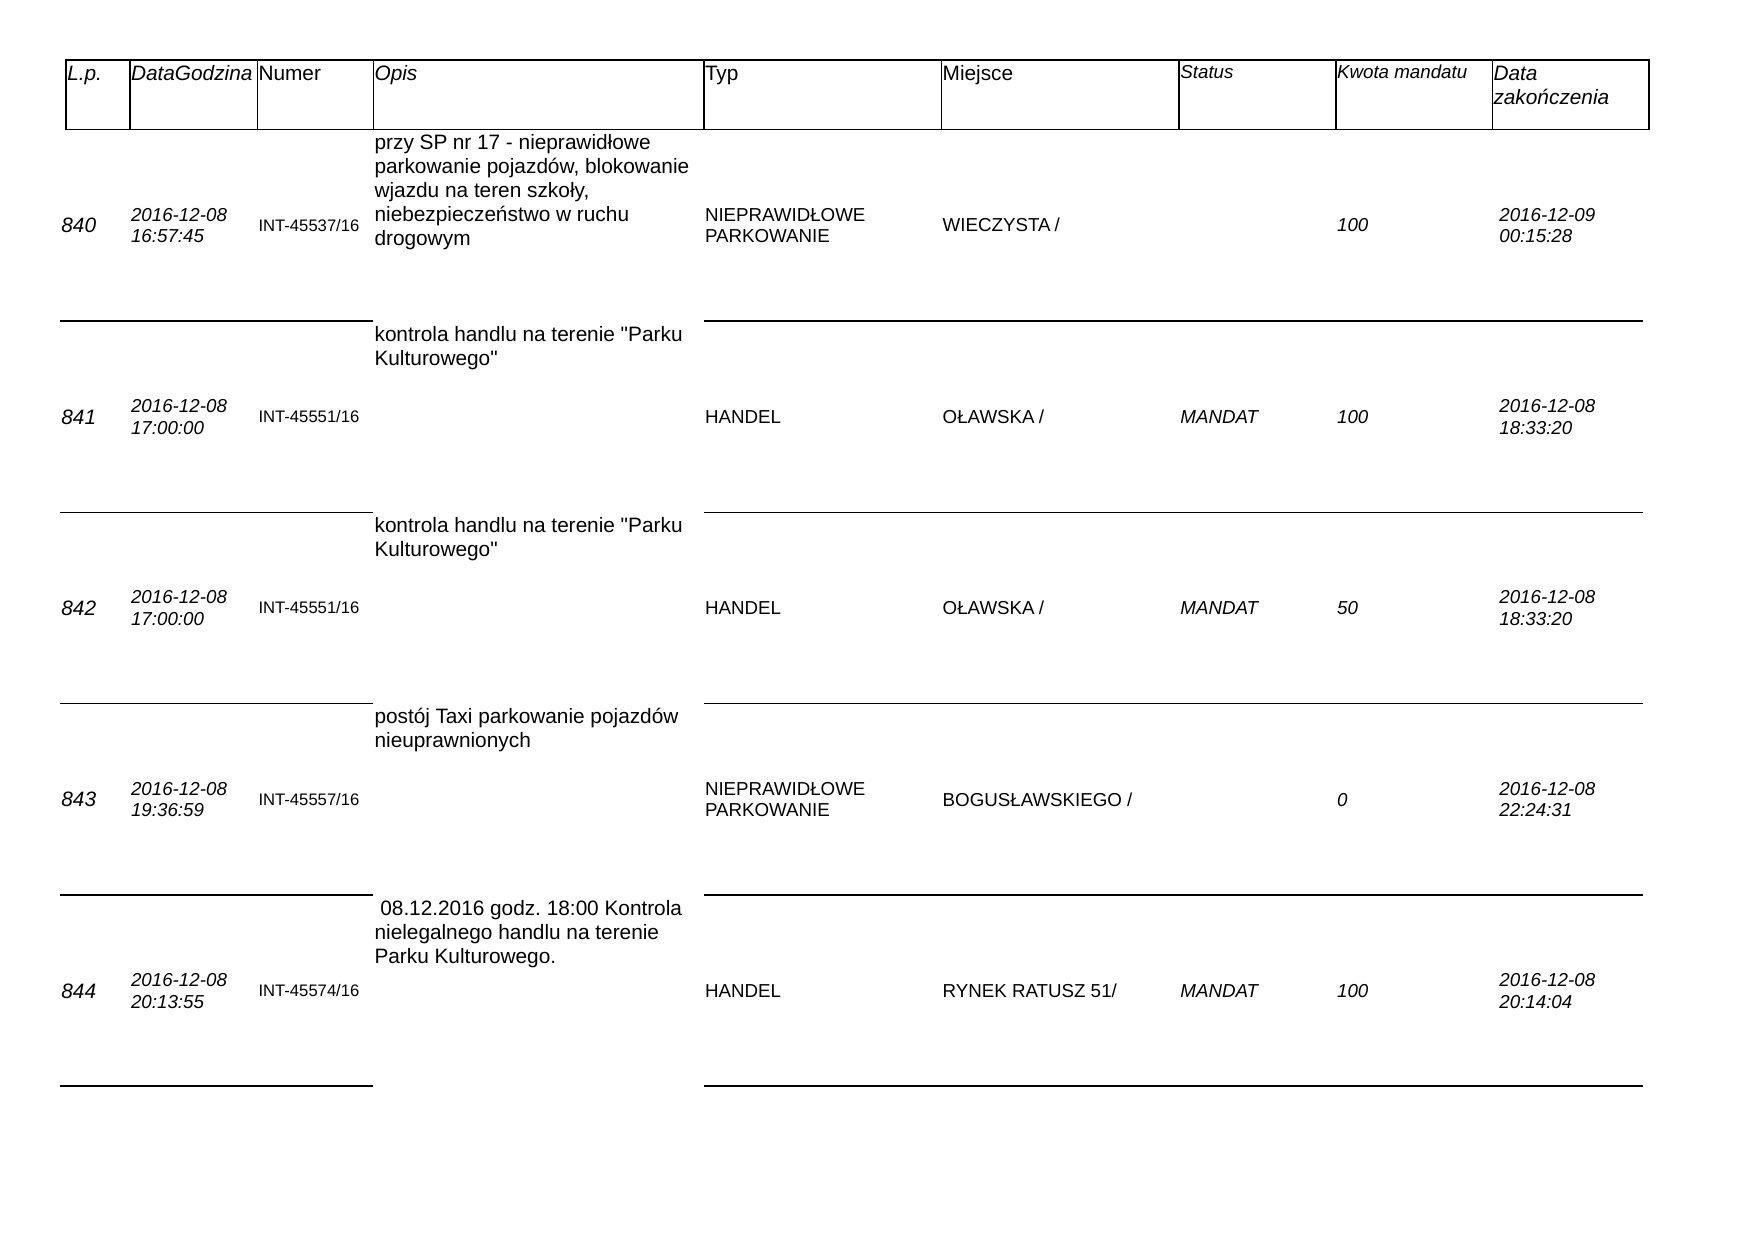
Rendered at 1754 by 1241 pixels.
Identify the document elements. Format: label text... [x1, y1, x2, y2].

table_cell [1179, 704, 1336, 894]
table_cell [1643, 703, 1649, 894]
table_cell 843 [60, 704, 130, 894]
table_cell NIEPRAWIDŁOWE PARKOWANIE [704, 130, 941, 320]
table_cell 50 [1336, 513, 1498, 703]
table_cell [1643, 511, 1649, 703]
table_cell [1643, 894, 1649, 1085]
table_cell [1643, 130, 1649, 320]
table_cell kontrola handlu na terenie "Parku Kulturowego" [373, 320, 704, 511]
table_header Data zakończenia [1493, 61, 1648, 129]
table_cell [1643, 320, 1649, 511]
table_cell 2016-12-08 20:14:04 [1498, 896, 1643, 1085]
table_cell 2016-12-08 18:33:20 [1498, 513, 1643, 703]
table_cell MANDAT [1179, 896, 1336, 1085]
table_cell 100 [1336, 896, 1498, 1085]
table_cell 2016-12-09 00:15:28 [1498, 130, 1643, 320]
table_cell INT-45551/16 [257, 513, 373, 703]
table_cell 840 [60, 129, 130, 320]
table_header Typ [705, 61, 941, 129]
table_cell 844 [60, 896, 130, 1085]
table_cell 842 [60, 513, 130, 703]
table_cell 2016-12-08 19:36:59 [130, 704, 257, 894]
table_cell 0 [1336, 704, 1498, 894]
table_cell 841 [60, 322, 130, 511]
table_cell INT-45537/16 [257, 130, 373, 320]
table_cell OŁAWSKA / [941, 322, 1179, 511]
table_header Status [1180, 61, 1335, 129]
table_cell NIEPRAWIDŁOWE PARKOWANIE [704, 704, 941, 894]
table_cell 2016-12-08 17:00:00 [130, 322, 257, 511]
table_cell HANDEL [704, 322, 941, 511]
table_cell INT-45557/16 [257, 704, 373, 894]
table_cell kontrola handlu na terenie "Parku Kulturowego" [373, 511, 704, 703]
table_cell 100 [1336, 130, 1498, 320]
table_header [60, 59, 65, 129]
table_header Kwota mandatu [1337, 61, 1492, 129]
table_cell 08.12.2016 godz. 18:00 Kontrola nielegalnego handlu na terenie Parku Kulturowego. [373, 894, 704, 1085]
table_cell WIECZYSTA / [941, 130, 1179, 320]
table_cell MANDAT [1179, 322, 1336, 511]
table_cell 2016-12-08 16:57:45 [130, 130, 257, 320]
table_cell OŁAWSKA / [941, 513, 1179, 703]
table_cell HANDEL [704, 513, 941, 703]
table_cell postój Taxi parkowanie pojazdów nieuprawnionych [373, 703, 704, 894]
table_cell [1179, 130, 1336, 320]
table_cell 2016-12-08 17:00:00 [130, 513, 257, 703]
table_cell 2016-12-08 20:13:55 [130, 896, 257, 1085]
table_cell RYNEK RATUSZ 51/ [941, 896, 1179, 1085]
table_header Opis [374, 61, 703, 129]
table_cell przy SP nr 17 - nieprawidłowe parkowanie pojazdów, blokowanie wjazdu na teren szkoły, niebezpieczeństwo w ruchu drogowym [373, 130, 704, 320]
table_cell INT-45551/16 [257, 322, 373, 511]
table_cell HANDEL [704, 896, 941, 1085]
table_header DataGodzina [131, 61, 257, 129]
table_header Numer [258, 61, 373, 129]
table_cell 2016-12-08 22:24:31 [1498, 704, 1643, 894]
table_cell INT-45574/16 [257, 896, 373, 1085]
table_cell 2016-12-08 18:33:20 [1498, 322, 1643, 511]
table_cell MANDAT [1179, 513, 1336, 703]
table_cell 100 [1336, 322, 1498, 511]
table_cell BOGUSŁAWSKIEGO / [941, 704, 1179, 894]
table_header Miejsce [942, 61, 1178, 129]
table_header L.p. [67, 61, 129, 129]
